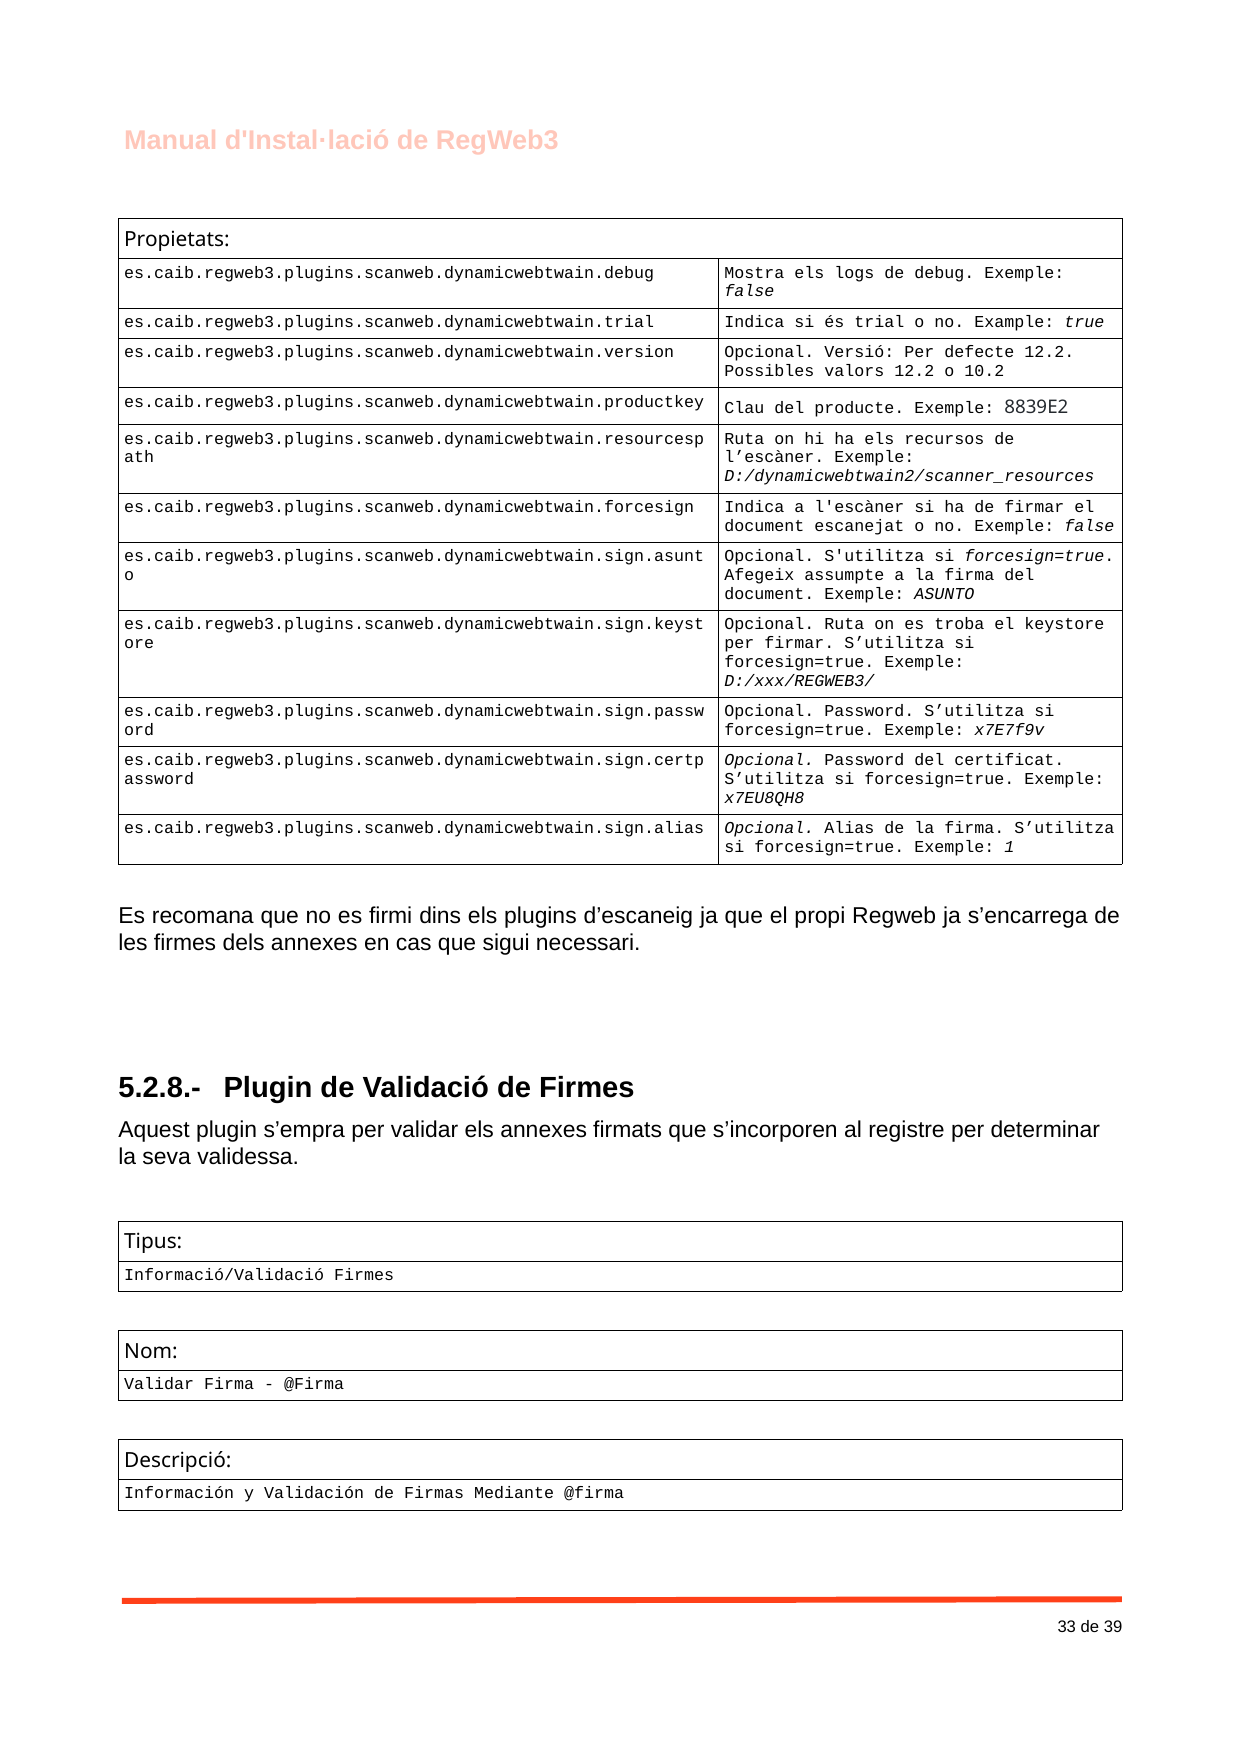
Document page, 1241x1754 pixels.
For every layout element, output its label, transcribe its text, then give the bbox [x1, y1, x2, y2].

table_header Descripció: [119, 1440, 1122, 1479]
table_cell Información y Validación de Firmas Mediante @firma [119, 1480, 1122, 1510]
table_cell Indica a l'escàner si ha de firmar el document escanejat o no. Exemple: false [719, 494, 1122, 542]
table_header Propietats: [119, 219, 1122, 258]
table_cell es.caib.regweb3.plugins.scanweb.dynamicwebtwain.productkey [119, 388, 718, 424]
table_cell es.caib.regweb3.plugins.scanweb.dynamicwebtwain.sign.certpassword [119, 747, 718, 814]
table_cell Opcional. Alias de la firma. S’utilitza si forcesign=true. Exemple: 1 [719, 815, 1122, 863]
table_cell Opcional. S'utilitza si forcesign=true. Afegeix assumpte a la firma del document. Exemple: ASUNTO [719, 543, 1122, 610]
subtitle Plugin de Validació de Firmes [118, 1070, 1122, 1104]
table_cell Validar Firma - @Firma [119, 1371, 1122, 1400]
table_cell Mostra els logs de debug. Exemple: false [719, 259, 1122, 308]
table_cell Indica si és trial o no. Example: true [719, 309, 1122, 338]
table_cell Opcional. Password. S’utilitza si forcesign=true. Exemple: x7E7f9v [719, 698, 1122, 746]
table_cell Opcional. Ruta on es troba el keystore per firmar. S’utilitza si forcesign=true. Exemple: D:/xxx/REGWEB3/ [719, 611, 1122, 697]
table_header Nom: [119, 1331, 1122, 1370]
table_cell es.caib.regweb3.plugins.scanweb.dynamicwebtwain.version [119, 339, 718, 387]
table_cell Opcional. Versió: Per defecte 12.2. Possibles valors 12.2 o 10.2 [719, 339, 1122, 387]
table_cell es.caib.regweb3.plugins.scanweb.dynamicwebtwain.sign.password [119, 698, 718, 746]
table_header Tipus: [119, 1222, 1122, 1261]
text Aquest plugin s’empra per validar els annexes firmats que s’incorporen al registre per determinar la seva validessa. [118, 1116, 1122, 1169]
table_cell es.caib.regweb3.plugins.scanweb.dynamicwebtwain.forcesign [119, 494, 718, 542]
table_cell es.caib.regweb3.plugins.scanweb.dynamicwebtwain.sign.asunto [119, 543, 718, 610]
text Es recomana que no es firmi dins els plugins d’escaneig ja que el propi Regweb ja s’encarrega de les firmes dels annexes en cas que sigui necessari. [118, 902, 1122, 955]
table_cell es.caib.regweb3.plugins.scanweb.dynamicwebtwain.trial [119, 309, 718, 338]
table_cell Informació/Validació Firmes [119, 1262, 1122, 1291]
table_cell es.caib.regweb3.plugins.scanweb.dynamicwebtwain.sign.keystore [119, 611, 718, 697]
table_cell es.caib.regweb3.plugins.scanweb.dynamicwebtwain.debug [119, 259, 718, 308]
table_cell Clau del producte. Exemple: 8839E2 [719, 388, 1122, 424]
table_cell es.caib.regweb3.plugins.scanweb.dynamicwebtwain.sign.alias [119, 815, 718, 863]
table_cell Ruta on hi ha els recursos de l’escàner. Exemple: D:/dynamicwebtwain2/scanner_resources [719, 425, 1122, 492]
table_cell Opcional. Password del certificat. S’utilitza si forcesign=true. Exemple: x7EU8QH8 [719, 747, 1122, 814]
table_cell es.caib.regweb3.plugins.scanweb.dynamicwebtwain.resourcespath [119, 425, 718, 492]
